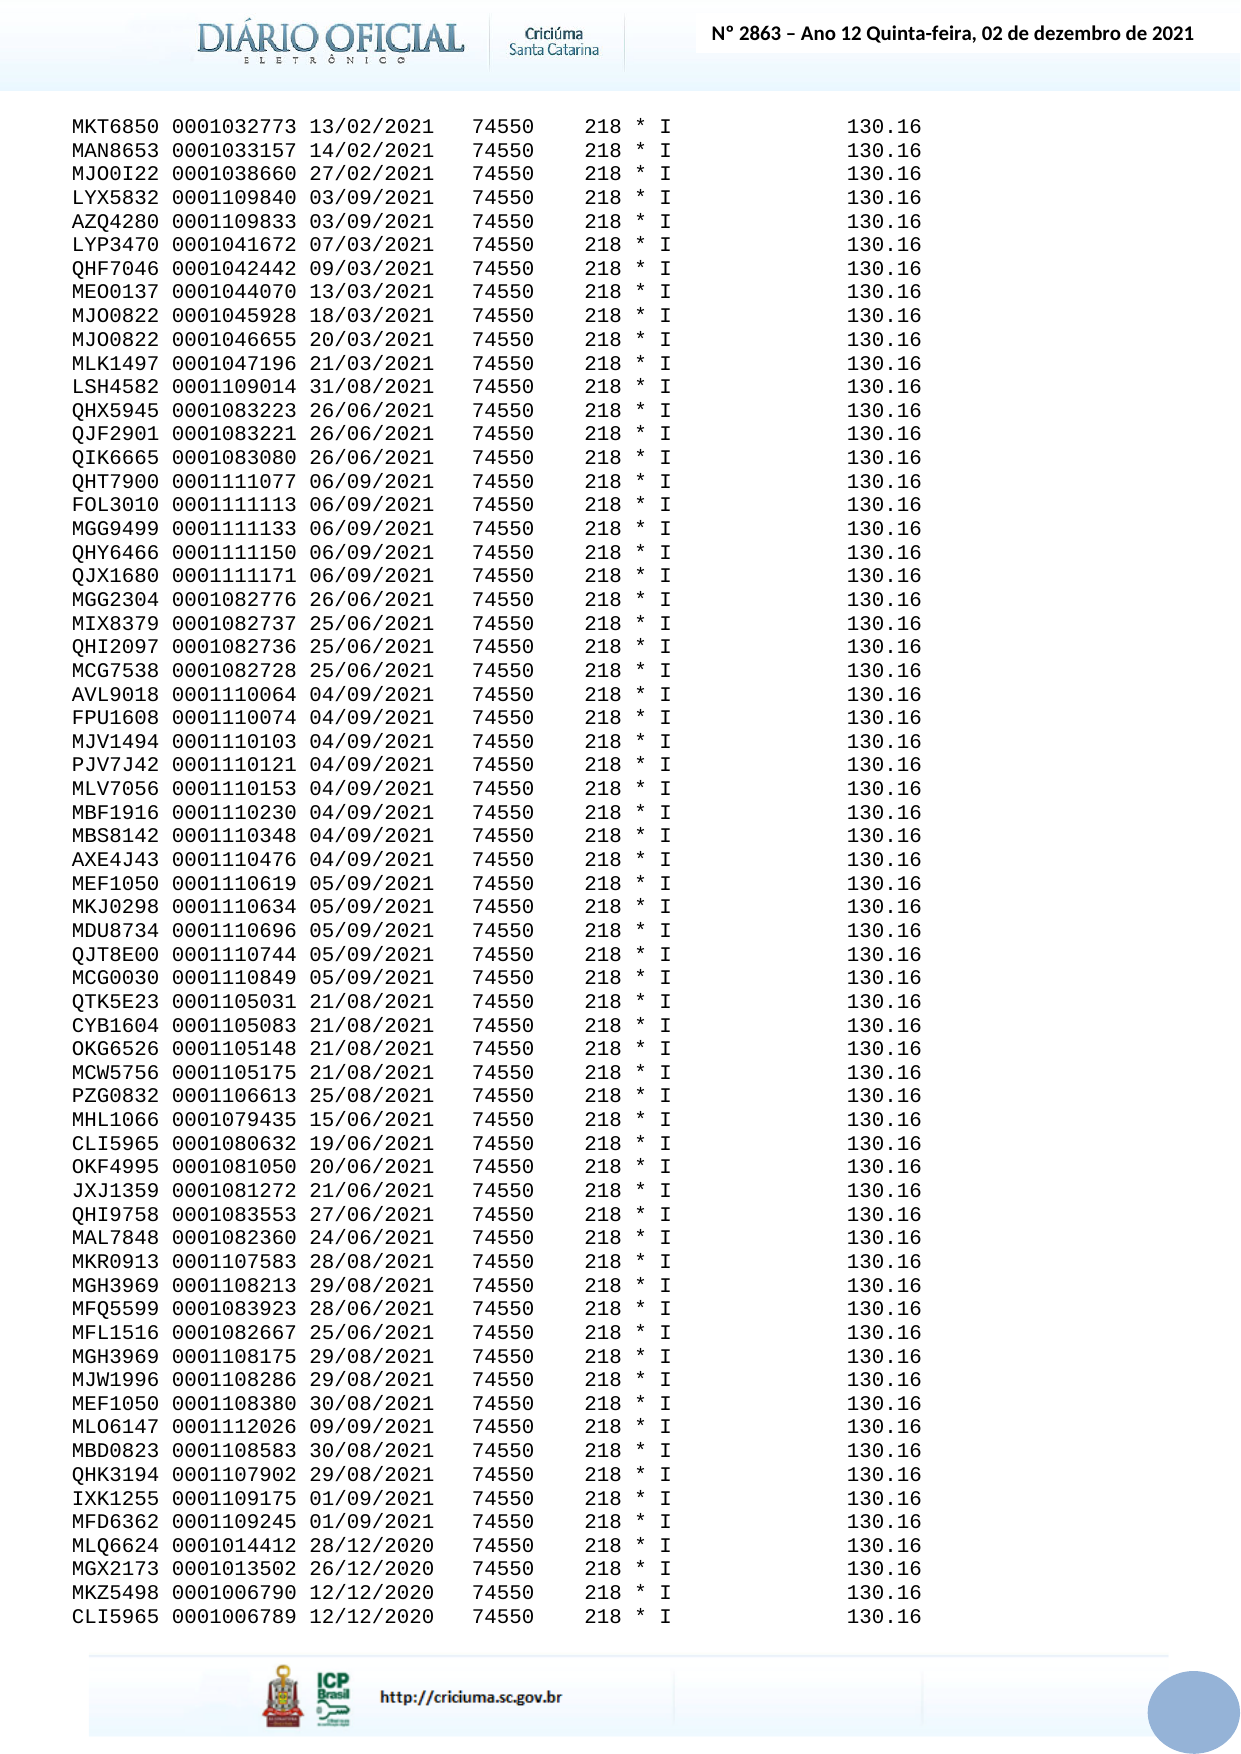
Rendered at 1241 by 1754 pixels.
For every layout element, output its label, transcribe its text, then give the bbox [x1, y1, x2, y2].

text MEF1050 0001110619 05/09/2021 74550 218 * I 130.16 [59, 873, 1181, 896]
text MBF1916 0001110230 04/09/2021 74550 218 * I 130.16 [59, 802, 1181, 825]
text MKR0913 0001107583 28/08/2021 74550 218 * I 130.16 [59, 1251, 1181, 1275]
text JXJ1359 0001081272 21/06/2021 74550 218 * I 130.16 [59, 1180, 1181, 1204]
text MCW5756 0001105175 21/08/2021 74550 218 * I 130.16 [59, 1062, 1181, 1086]
text MLO6147 0001112026 09/09/2021 74550 218 * I 130.16 [59, 1417, 1181, 1440]
text QHX5945 0001083223 26/06/2021 74550 218 * I 130.16 [59, 400, 1181, 423]
text MBD0823 0001108583 30/08/2021 74550 218 * I 130.16 [59, 1440, 1181, 1464]
text AZQ4280 0001109833 03/09/2021 74550 218 * I 130.16 [59, 211, 1181, 234]
text MFQ5599 0001083923 28/06/2021 74550 218 * I 130.16 [59, 1298, 1181, 1322]
text MKZ5498 0001006790 12/12/2020 74550 218 * I 130.16 [59, 1582, 1181, 1606]
text MLV7056 0001110153 04/09/2021 74550 218 * I 130.16 [59, 778, 1181, 802]
text MFD6362 0001109245 01/09/2021 74550 218 * I 130.16 [59, 1511, 1181, 1535]
text MBS8142 0001110348 04/09/2021 74550 218 * I 130.16 [59, 825, 1181, 849]
text QHY6466 0001111150 06/09/2021 74550 218 * I 130.16 [59, 542, 1181, 565]
text AXE4J43 0001110476 04/09/2021 74550 218 * I 130.16 [59, 849, 1181, 873]
text QTK5E23 0001105031 21/08/2021 74550 218 * I 130.16 [59, 991, 1181, 1014]
text OKF4995 0001081050 20/06/2021 74550 218 * I 130.16 [59, 1156, 1181, 1180]
text LYP3470 0001041672 07/03/2021 74550 218 * I 130.16 [59, 234, 1181, 258]
text CLI5965 0001006789 12/12/2020 74550 218 * I 130.16 [59, 1606, 1181, 1629]
text MGH3969 0001108175 29/08/2021 74550 218 * I 130.16 [59, 1346, 1181, 1369]
text MGG2304 0001082776 26/06/2021 74550 218 * I 130.16 [59, 589, 1181, 613]
text MJW1996 0001108286 29/08/2021 74550 218 * I 130.16 [59, 1369, 1181, 1393]
text QIK6665 0001083080 26/06/2021 74550 218 * I 130.16 [59, 447, 1181, 471]
text QJX1680 0001111171 06/09/2021 74550 218 * I 130.16 [59, 565, 1181, 589]
text MLK1497 0001047196 21/03/2021 74550 218 * I 130.16 [59, 352, 1181, 376]
text MIX8379 0001082737 25/06/2021 74550 218 * I 130.16 [59, 613, 1181, 636]
text MKJ0298 0001110634 05/09/2021 74550 218 * I 130.16 [59, 896, 1181, 920]
text FOL3010 0001111113 06/09/2021 74550 218 * I 130.16 [59, 494, 1181, 518]
text QJT8E00 0001110744 05/09/2021 74550 218 * I 130.16 [59, 944, 1181, 967]
text IXK1255 0001109175 01/09/2021 74550 218 * I 130.16 [59, 1487, 1181, 1511]
text QHK3194 0001107902 29/08/2021 74550 218 * I 130.16 [59, 1464, 1181, 1487]
text MCG7538 0001082728 25/06/2021 74550 218 * I 130.16 [59, 660, 1181, 683]
text QHI9758 0001083553 27/06/2021 74550 218 * I 130.16 [59, 1204, 1181, 1227]
text LYX5832 0001109840 03/09/2021 74550 218 * I 130.16 [59, 187, 1181, 211]
text QHF7046 0001042442 09/03/2021 74550 218 * I 130.16 [59, 258, 1181, 282]
text QHT7900 0001111077 06/09/2021 74550 218 * I 130.16 [59, 471, 1181, 494]
text AVL9018 0001110064 04/09/2021 74550 218 * I 130.16 [59, 683, 1181, 707]
text CLI5965 0001080632 19/06/2021 74550 218 * I 130.16 [59, 1133, 1181, 1156]
text QJF2901 0001083221 26/06/2021 74550 218 * I 130.16 [59, 423, 1181, 447]
text MLQ6624 0001014412 28/12/2020 74550 218 * I 130.16 [59, 1535, 1181, 1558]
text CYB1604 0001105083 21/08/2021 74550 218 * I 130.16 [59, 1014, 1181, 1038]
text QHI2097 0001082736 25/06/2021 74550 218 * I 130.16 [59, 636, 1181, 660]
text MJO0822 0001045928 18/03/2021 74550 218 * I 130.16 [59, 305, 1181, 329]
text MEO0137 0001044070 13/03/2021 74550 218 * I 130.16 [59, 282, 1181, 305]
text MEF1050 0001108380 30/08/2021 74550 218 * I 130.16 [59, 1393, 1181, 1417]
text MAN8653 0001033157 14/02/2021 74550 218 * I 130.16 [59, 140, 1181, 163]
text LSH4582 0001109014 31/08/2021 74550 218 * I 130.16 [59, 376, 1181, 400]
text MJV1494 0001110103 04/09/2021 74550 218 * I 130.16 [59, 731, 1181, 754]
text MGH3969 0001108213 29/08/2021 74550 218 * I 130.16 [59, 1275, 1181, 1298]
text MAL7848 0001082360 24/06/2021 74550 218 * I 130.16 [59, 1227, 1181, 1251]
text MJO0I22 0001038660 27/02/2021 74550 218 * I 130.16 [59, 163, 1181, 187]
text OKG6526 0001105148 21/08/2021 74550 218 * I 130.16 [59, 1038, 1181, 1062]
text FPU1608 0001110074 04/09/2021 74550 218 * I 130.16 [59, 707, 1181, 731]
text MFL1516 0001082667 25/06/2021 74550 218 * I 130.16 [59, 1322, 1181, 1346]
text MGX2173 0001013502 26/12/2020 74550 218 * I 130.16 [59, 1558, 1181, 1582]
text MDU8734 0001110696 05/09/2021 74550 218 * I 130.16 [59, 920, 1181, 944]
text MKT6850 0001032773 13/02/2021 74550 218 * I 130.16 [59, 116, 1181, 140]
text PJV7J42 0001110121 04/09/2021 74550 218 * I 130.16 [59, 754, 1181, 778]
text PZG0832 0001106613 25/08/2021 74550 218 * I 130.16 [59, 1086, 1181, 1109]
text MJO0822 0001046655 20/03/2021 74550 218 * I 130.16 [59, 329, 1181, 352]
text MCG0030 0001110849 05/09/2021 74550 218 * I 130.16 [59, 967, 1181, 991]
text MHL1066 0001079435 15/06/2021 74550 218 * I 130.16 [59, 1109, 1181, 1133]
text MGG9499 0001111133 06/09/2021 74550 218 * I 130.16 [59, 518, 1181, 542]
